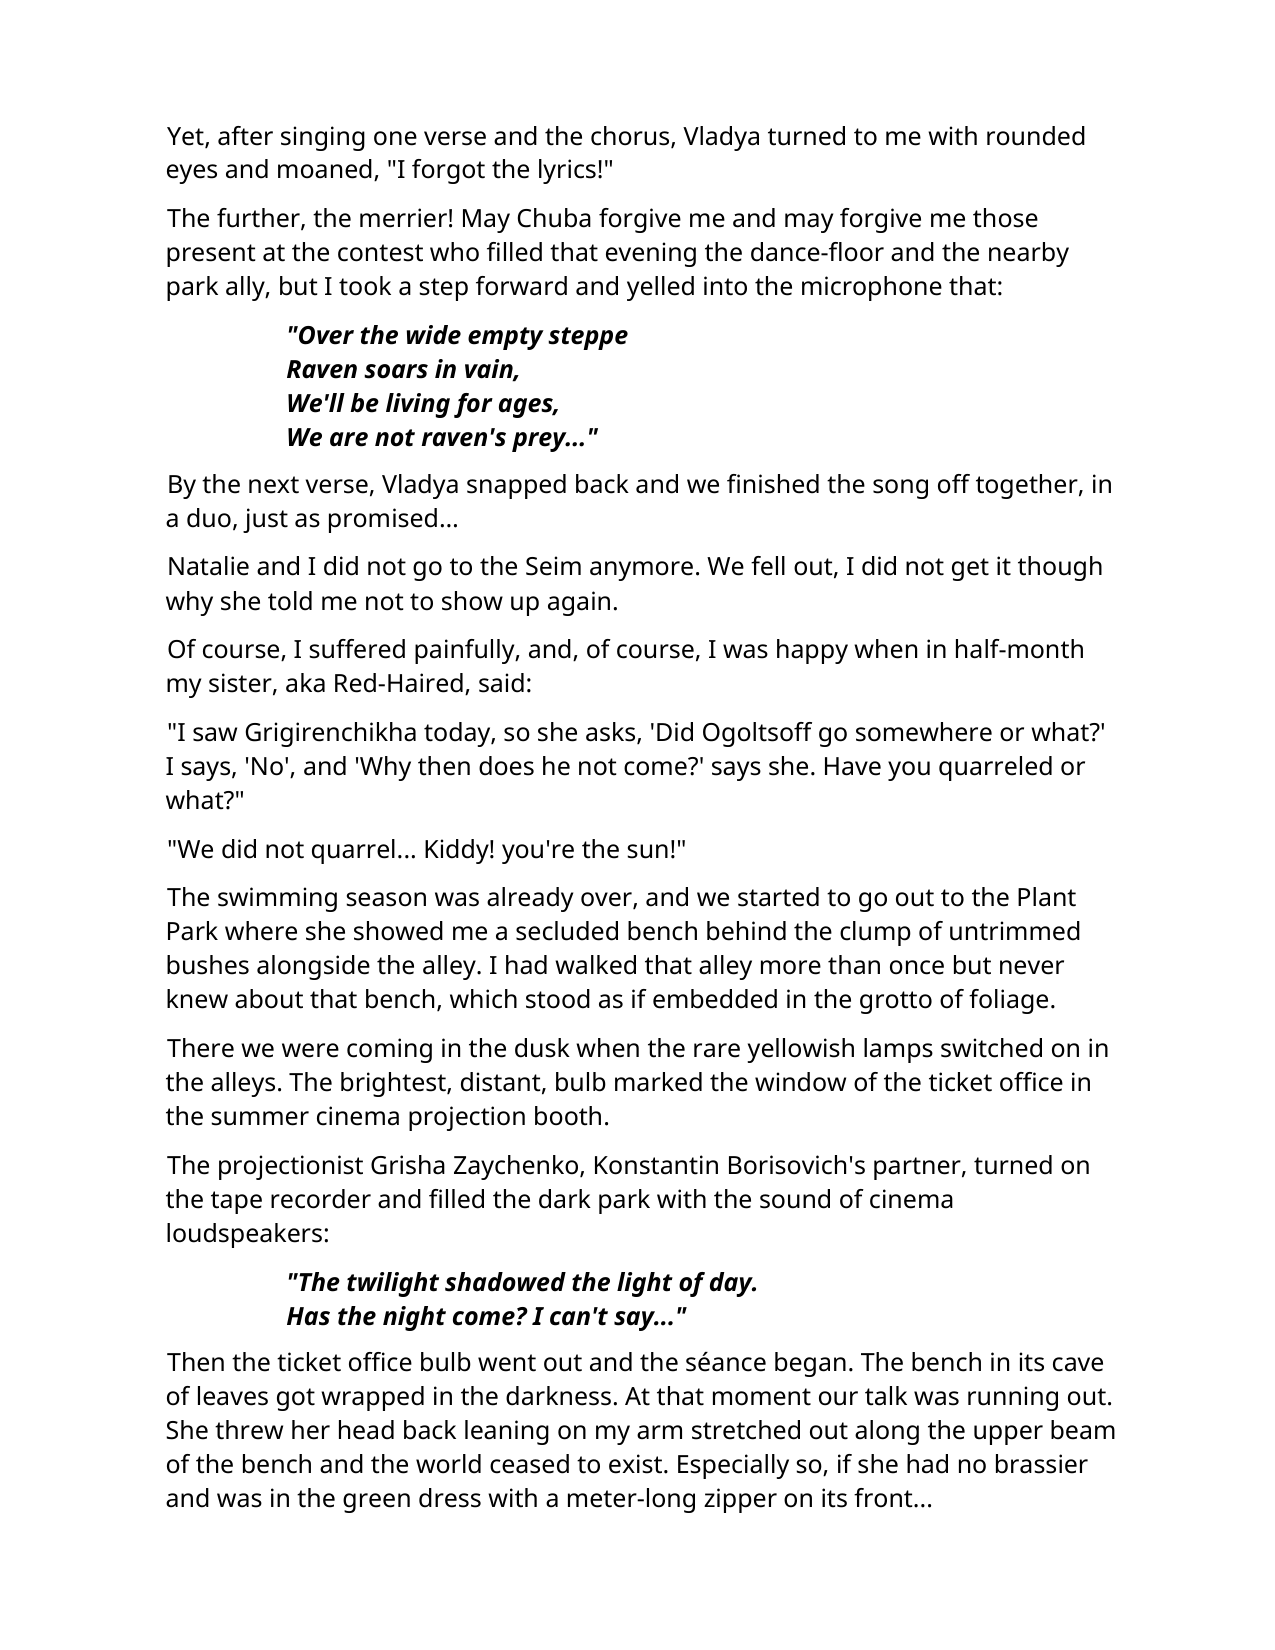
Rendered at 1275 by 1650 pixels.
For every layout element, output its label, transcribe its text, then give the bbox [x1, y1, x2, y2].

text Yet, after singing one verse and the chorus, Vladya turned to me with rounded eyes and moaned, "I forgot the lyrics!" [165, 118, 1118, 186]
text Of course, I suffered painfully, and, of course, I was happy when in half-month my sister, aka Red-Haired, said: [165, 632, 1118, 700]
text "I saw Grigirenchikha today, so she asks, 'Did Ogoltsoff go somewhere or what?' I says, 'No', and 'Why then does he not come?' says she. Have you quarreled or what?" [165, 714, 1118, 817]
text There we were coming in the dusk when the rare yellowish lamps switched on in the alleys. The brightest, distant, bulb marked the window of the ticket office in the summer cinema projection booth. [165, 1031, 1118, 1133]
text "The twilight shadowed the light of day. Has the night come? I can't say..." [286, 1264, 1118, 1332]
text "We did not quarrel... Kiddy! you're the sun!" [165, 831, 1118, 865]
text Then the ticket office bulb went out and the séance began. The bench in its cave of leaves got wrapped in the darkness. At that moment our talk was running out. She threw her head back leaning on my arm stretched out along the upper beam of the bench and the world ceased to exist. Especially so, if she had no brassier and was in the green dress with a meter-long zipper on its front... [165, 1345, 1118, 1515]
text "Over the wide empty steppe Raven soars in vain, We'll be living for ages, We are not raven's prey..." [286, 318, 1118, 454]
text The further, the merrier! May Chuba forgive me and may forgive me those present at the contest who filled that evening the dance-floor and the nearby park ally, but I took a step forward and yelled into the microphone that: [165, 201, 1118, 303]
text Natalie and I did not go to the Seim anymore. We fell out, I did not get it though why she told me not to show up again. [165, 549, 1118, 617]
text The projectionist Grisha Zaychenko, Konstantin Borisovich's partner, turned on the tape recorder and filled the dark park with the sound of cinema loudspeakers: [165, 1147, 1118, 1250]
text By the next verse, Vladya snapped back and we finished the song off together, in a duo, just as promised… [165, 466, 1118, 534]
text The swimming season was already over, and we started to go out to the Plant Park where she showed me a secluded bench behind the clump of untrimmed bushes alongside the alley. I had walked that alley more than once but never knew about that bench, which stood as if embedded in the grotto of foliage. [165, 880, 1118, 1016]
